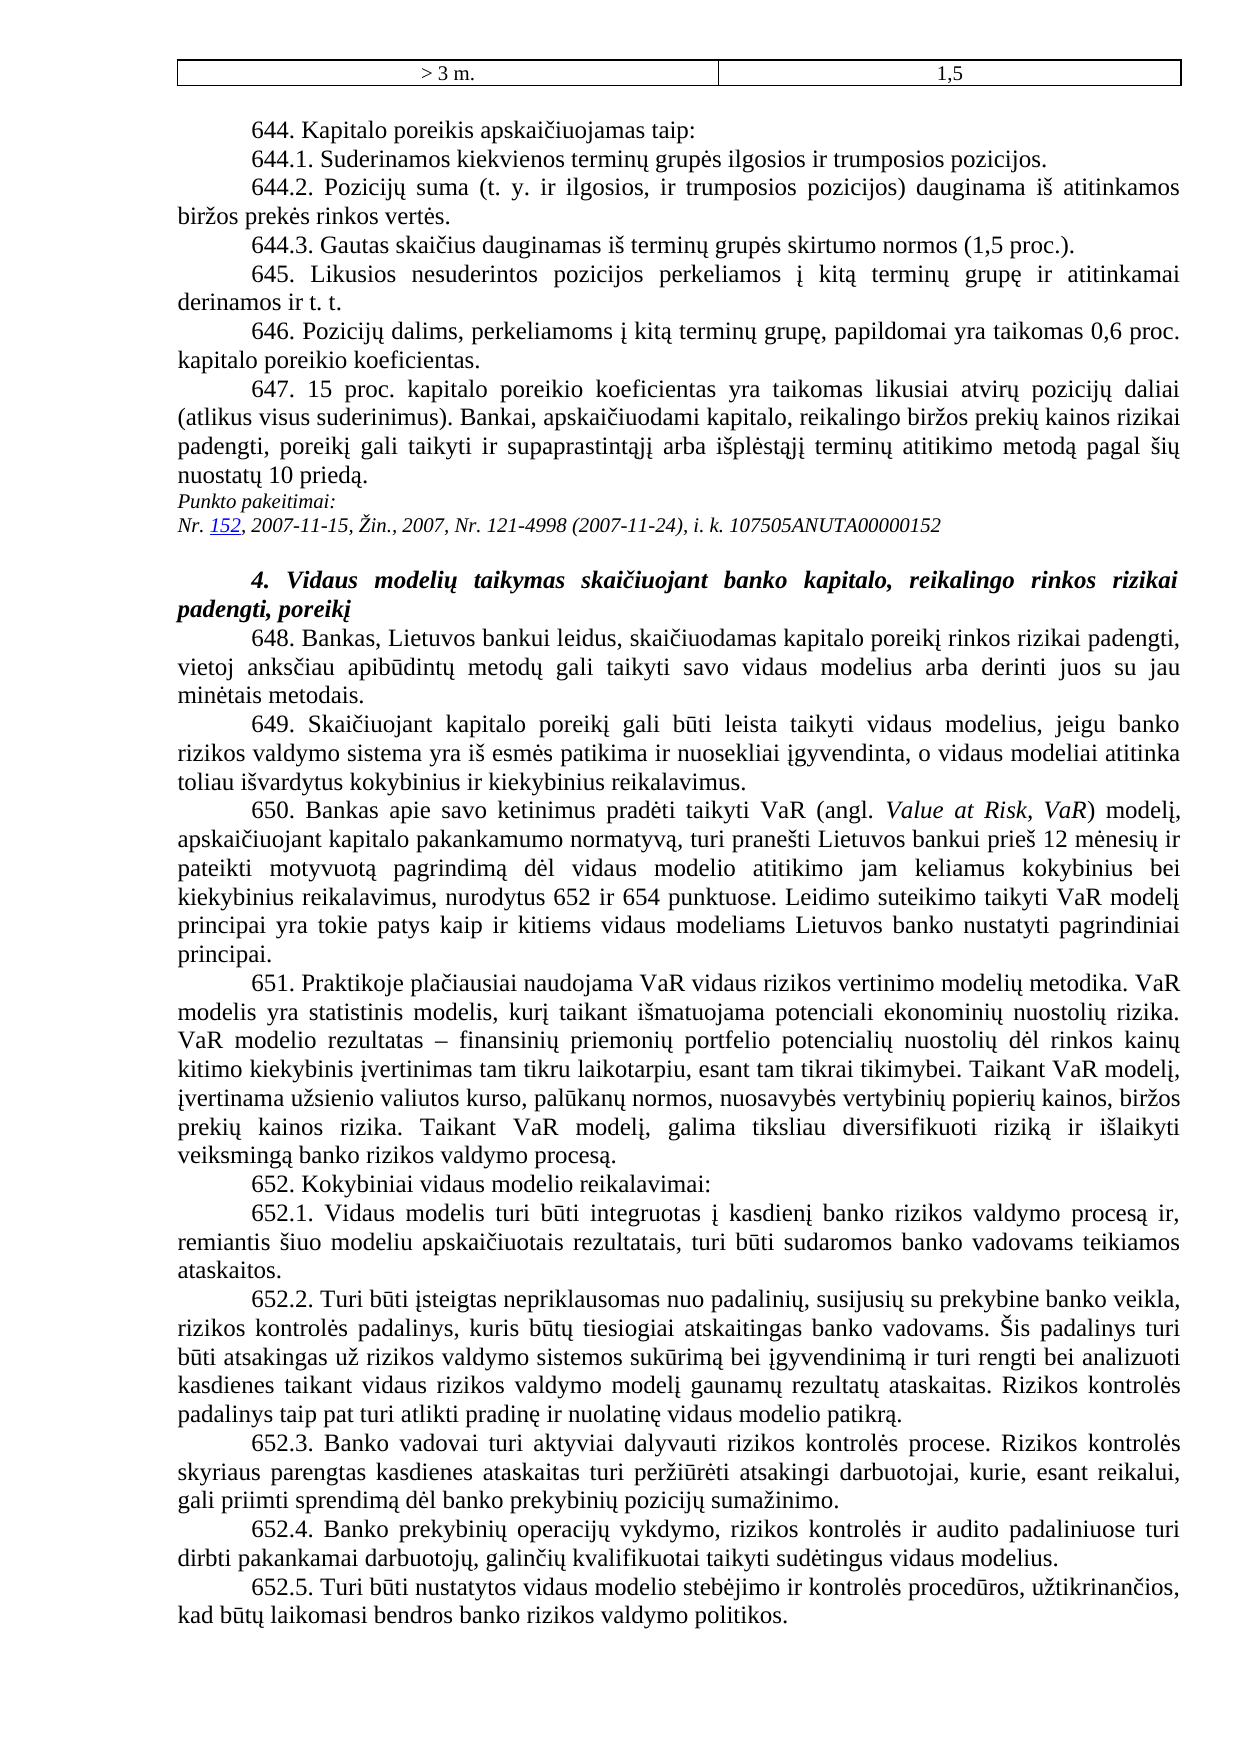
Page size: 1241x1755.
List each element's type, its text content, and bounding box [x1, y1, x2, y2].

text 644.3. Gautas skaičius dauginamas iš terminų grupės skirtumo normos (1,5 proc.). [177, 230, 1181, 259]
text 647. 15 proc. kapitalo poreikio koeficientas yra taikomas likusiai atvirų pozicijų daliai (atlikus visus suderinimus). Bankai, apskaičiuodami kapitalo, reikalingo biržos prekių kainos rizikai padengti, poreikį gali taikyti ir supaprastintąjį arba išplėstąjį terminų atitikimo metodą pagal šių nuostatų 10 priedą. [177, 374, 1181, 489]
text 644.1. Suderinamos kiekvienos terminų grupės ilgosios ir trumposios pozicijos. [177, 144, 1181, 172]
text 652.4. Banko prekybinių operacijų vykdymo, rizikos kontrolės ir audito padaliniuose turi dirbti pakankamai darbuotojų, galinčių kvalifikuotai taikyti sudėtingus vidaus modelius. [177, 1514, 1181, 1572]
text 652.3. Banko vadovai turi aktyviai dalyvauti rizikos kontrolės procese. Rizikos kontrolės skyriaus parengtas kasdienes ataskaitas turi peržiūrėti atsakingi darbuotojai, kurie, esant reikalui, gali priimti sprendimą dėl banko prekybinių pozicijų sumažinimo. [177, 1428, 1181, 1514]
text 649. Skaičiuojant kapitalo poreikį gali būti leista taikyti vidaus modelius, jeigu banko rizikos valdymo sistema yra iš esmės patikima ir nuosekliai įgyvendinta, o vidaus modeliai atitinka toliau išvardytus kokybinius ir kiekybinius reikalavimus. [177, 709, 1181, 796]
text 651. Praktikoje plačiausiai naudojama VaR vidaus rizikos vertinimo modelių metodika. VaR modelis yra statistinis modelis, kurį taikant išmatuojama potenciali ekonominių nuostolių rizika. VaR modelio rezultatas – finansinių priemonių portfelio potencialių nuostolių dėl rinkos kainų kitimo kiekybinis įvertinimas tam tikru laikotarpiu, esant tam tikrai tikimybei. Taikant VaR modelį, įvertinama užsienio valiutos kurso, palūkanų normos, nuosavybės vertybinių popierių kainos, biržos prekių kainos rizika. Taikant VaR modelį, galima tiksliau diversifikuoti riziką ir išlaikyti veiksmingą banko rizikos valdymo procesą. [177, 968, 1181, 1169]
text 644.2. Pozicijų suma (t. y. ir ilgosios, ir trumposios pozicijos) dauginama iš atitinkamos biržos prekės rinkos vertės. [177, 172, 1181, 230]
text 652.1. Vidaus modelis turi būti integruotas į kasdienį banko rizikos valdymo procesą ir, remiantis šiuo modeliu apskaičiuotais rezultatais, turi būti sudaromos banko vadovams teikiamos ataskaitos. [177, 1198, 1181, 1284]
text Punkto pakeitimai: [177, 489, 1181, 513]
text 652. Kokybiniai vidaus modelio reikalavimai: [177, 1169, 1181, 1198]
text 646. Pozicijų dalims, perkeliamoms į kitą terminų grupę, papildomai yra taikomas 0,6 proc. kapitalo poreikio koeficientas. [177, 316, 1181, 374]
text 4. Vidaus modelių taikymas skaičiuojant banko kapitalo, reikalingo rinkos rizikai padengti, poreikį [177, 566, 1181, 623]
text 648. Bankas, Lietuvos bankui leidus, skaičiuodamas kapitalo poreikį rinkos rizikai padengti, vietoj anksčiau apibūdintų metodų gali taikyti savo vidaus modelius arba derinti juos su jau minėtais metodais. [177, 623, 1181, 709]
text 652.5. Turi būti nustatytos vidaus modelio stebėjimo ir kontrolės procedūros, užtikrinančios, kad būtų laikomasi bendros banko rizikos valdymo politikos. [177, 1572, 1181, 1629]
text 652.2. Turi būti įsteigtas nepriklausomas nuo padalinių, susijusių su prekybine banko veikla, rizikos kontrolės padalinys, kuris būtų tiesiogiai atskaitingas banko vadovams. Šis padalinys turi būti atsakingas už rizikos valdymo sistemos sukūrimą bei įgyvendinimą ir turi rengti bei analizuoti kasdienes taikant vidaus rizikos valdymo modelį gaunamų rezultatų ataskaitas. Rizikos kontrolės padalinys taip pat turi atlikti pradinę ir nuolatinę vidaus modelio patikrą. [177, 1284, 1181, 1428]
text 650. Bankas apie savo ketinimus pradėti taikyti VaR (angl. Value at Risk, VaR) modelį, apskaičiuojant kapitalo pakankamumo normatyvą, turi pranešti Lietuvos bankui prieš 12 mėnesių ir pateikti motyvuotą pagrindimą dėl vidaus modelio atitikimo jam keliamus kokybinius bei kiekybinius reikalavimus, nurodytus 652 ir 654 punktuose. Leidimo suteikimo taikyti VaR modelį principai yra tokie patys kaip ir kitiems vidaus modeliams Lietuvos banko nustatyti pagrindiniai principai. [177, 796, 1181, 968]
text 644. Kapitalo poreikis apskaičiuojamas taip: [177, 115, 1181, 144]
text 645. Likusios nesuderintos pozicijos perkeliamos į kitą terminų grupę ir atitinkamai derinamos ir t. t. [177, 259, 1181, 316]
text Nr. 152, 2007-11-15, Žin., 2007, Nr. 121-4998 (2007-11-24), i. k. 107505ANUTA00000152 [177, 513, 1181, 537]
